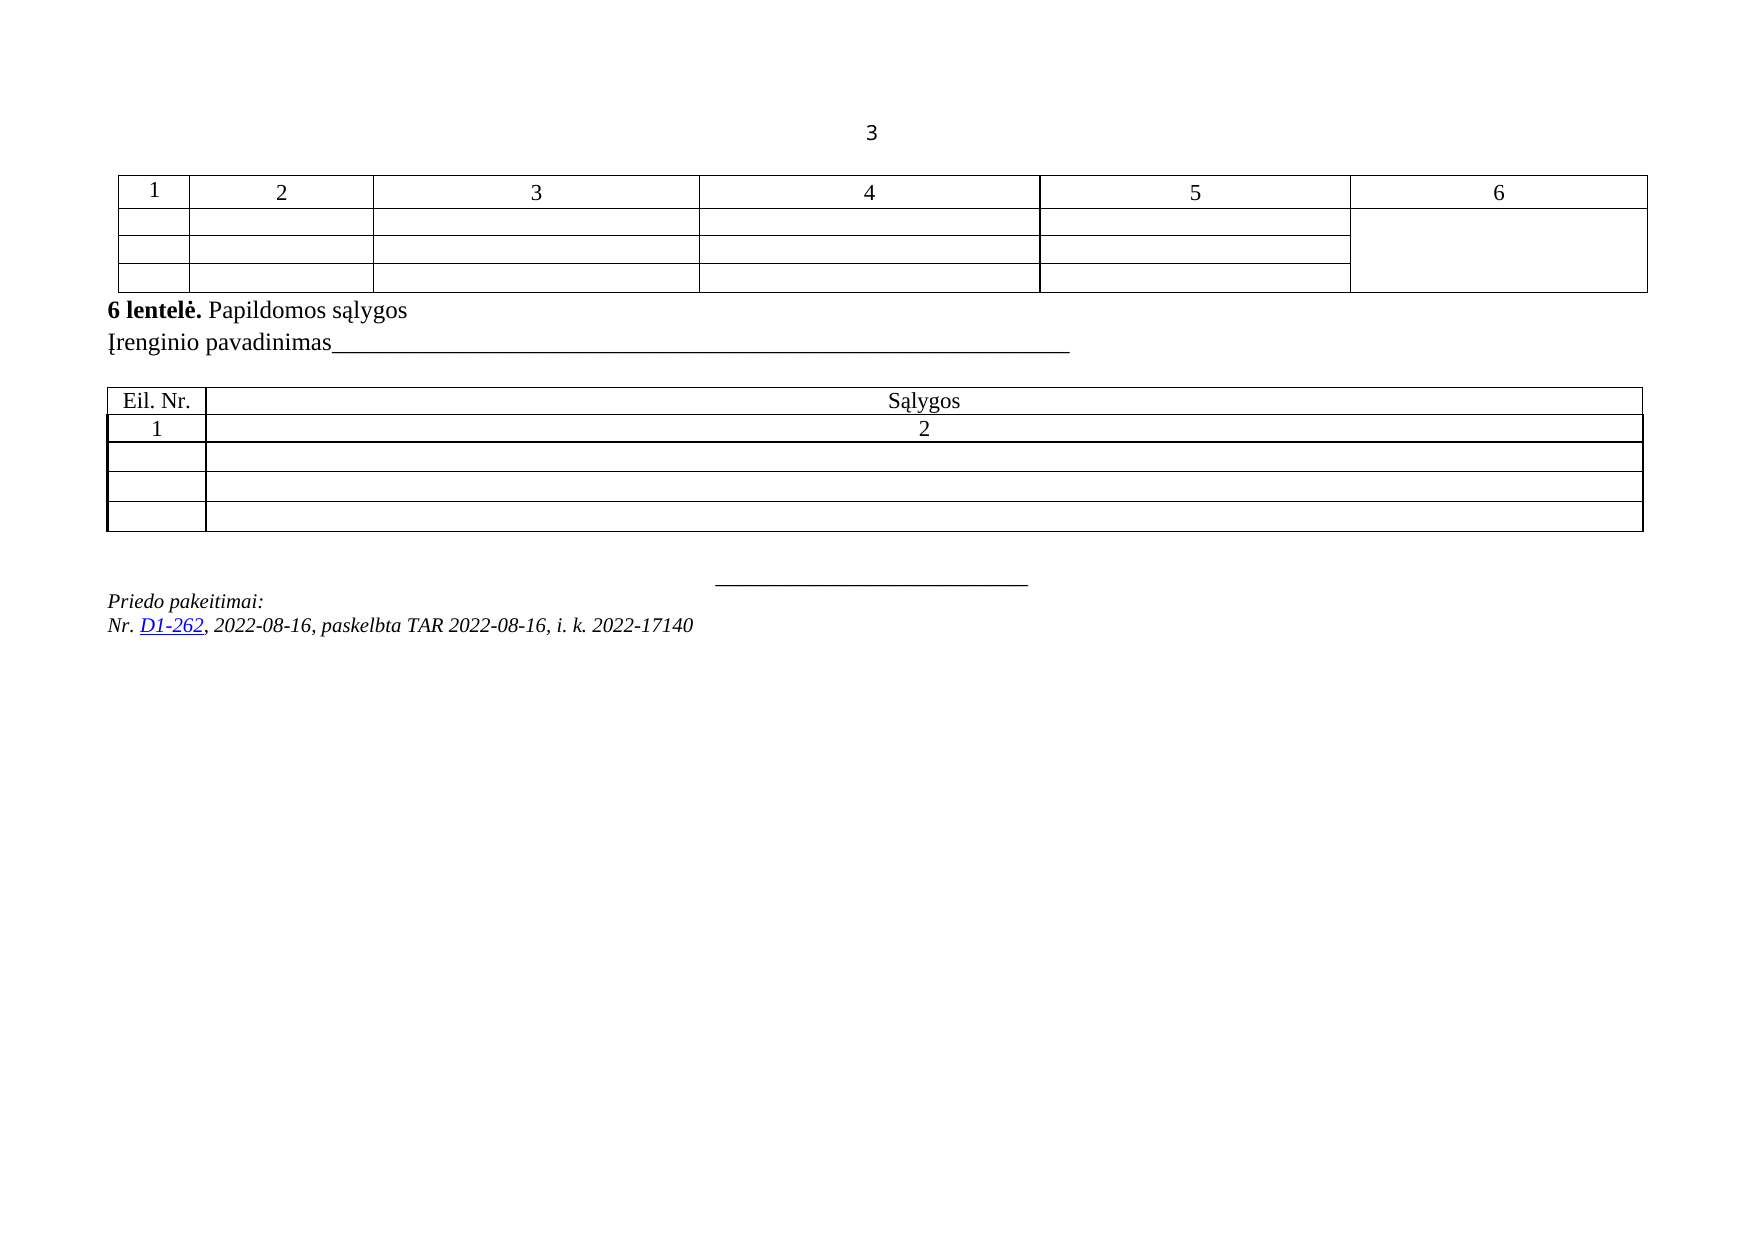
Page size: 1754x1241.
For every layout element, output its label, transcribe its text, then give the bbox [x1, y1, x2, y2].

table_cell [207, 502, 1642, 531]
table_header Eil. Nr. [108, 388, 205, 414]
table_cell [207, 443, 1642, 471]
table_cell 6 [1351, 176, 1647, 207]
table_cell 2 [190, 176, 373, 207]
table_cell [700, 209, 1039, 235]
table_header Sąlygos [207, 388, 1642, 414]
table_cell [119, 264, 189, 292]
text Įrenginio pavadinimas [107, 324, 1636, 355]
text Nr. D1-262, 2022-08-16, paskelbta TAR 2022-08-16, i. k. 2022-17140 [107, 613, 1636, 637]
table_cell [1041, 236, 1350, 263]
table_cell [1351, 209, 1647, 292]
table_cell [119, 209, 189, 235]
table_cell [1041, 209, 1350, 235]
table_cell [374, 236, 699, 263]
text Priedo pakeitimai: [107, 589, 1636, 613]
table_cell [109, 443, 205, 471]
table_cell 3 [374, 176, 699, 207]
table_cell 1 [119, 176, 189, 207]
table_cell [374, 209, 699, 235]
table_cell 4 [700, 176, 1039, 207]
table_cell [109, 472, 205, 501]
table_cell 2 [207, 415, 1642, 441]
text 6 lentelė. Papildomos sąlygos [107, 293, 1636, 324]
table_cell 5 [1041, 176, 1350, 207]
table_cell [207, 472, 1642, 501]
table_cell 1 [109, 415, 205, 441]
table_cell [1041, 264, 1350, 292]
table_cell [190, 236, 373, 263]
table_cell [374, 264, 699, 292]
text _________________________ [107, 561, 1636, 589]
table_cell [700, 264, 1039, 292]
table_cell [190, 209, 373, 235]
table_cell [119, 236, 189, 263]
table_cell [700, 236, 1039, 263]
table_cell [109, 502, 205, 531]
table_cell [190, 264, 373, 292]
